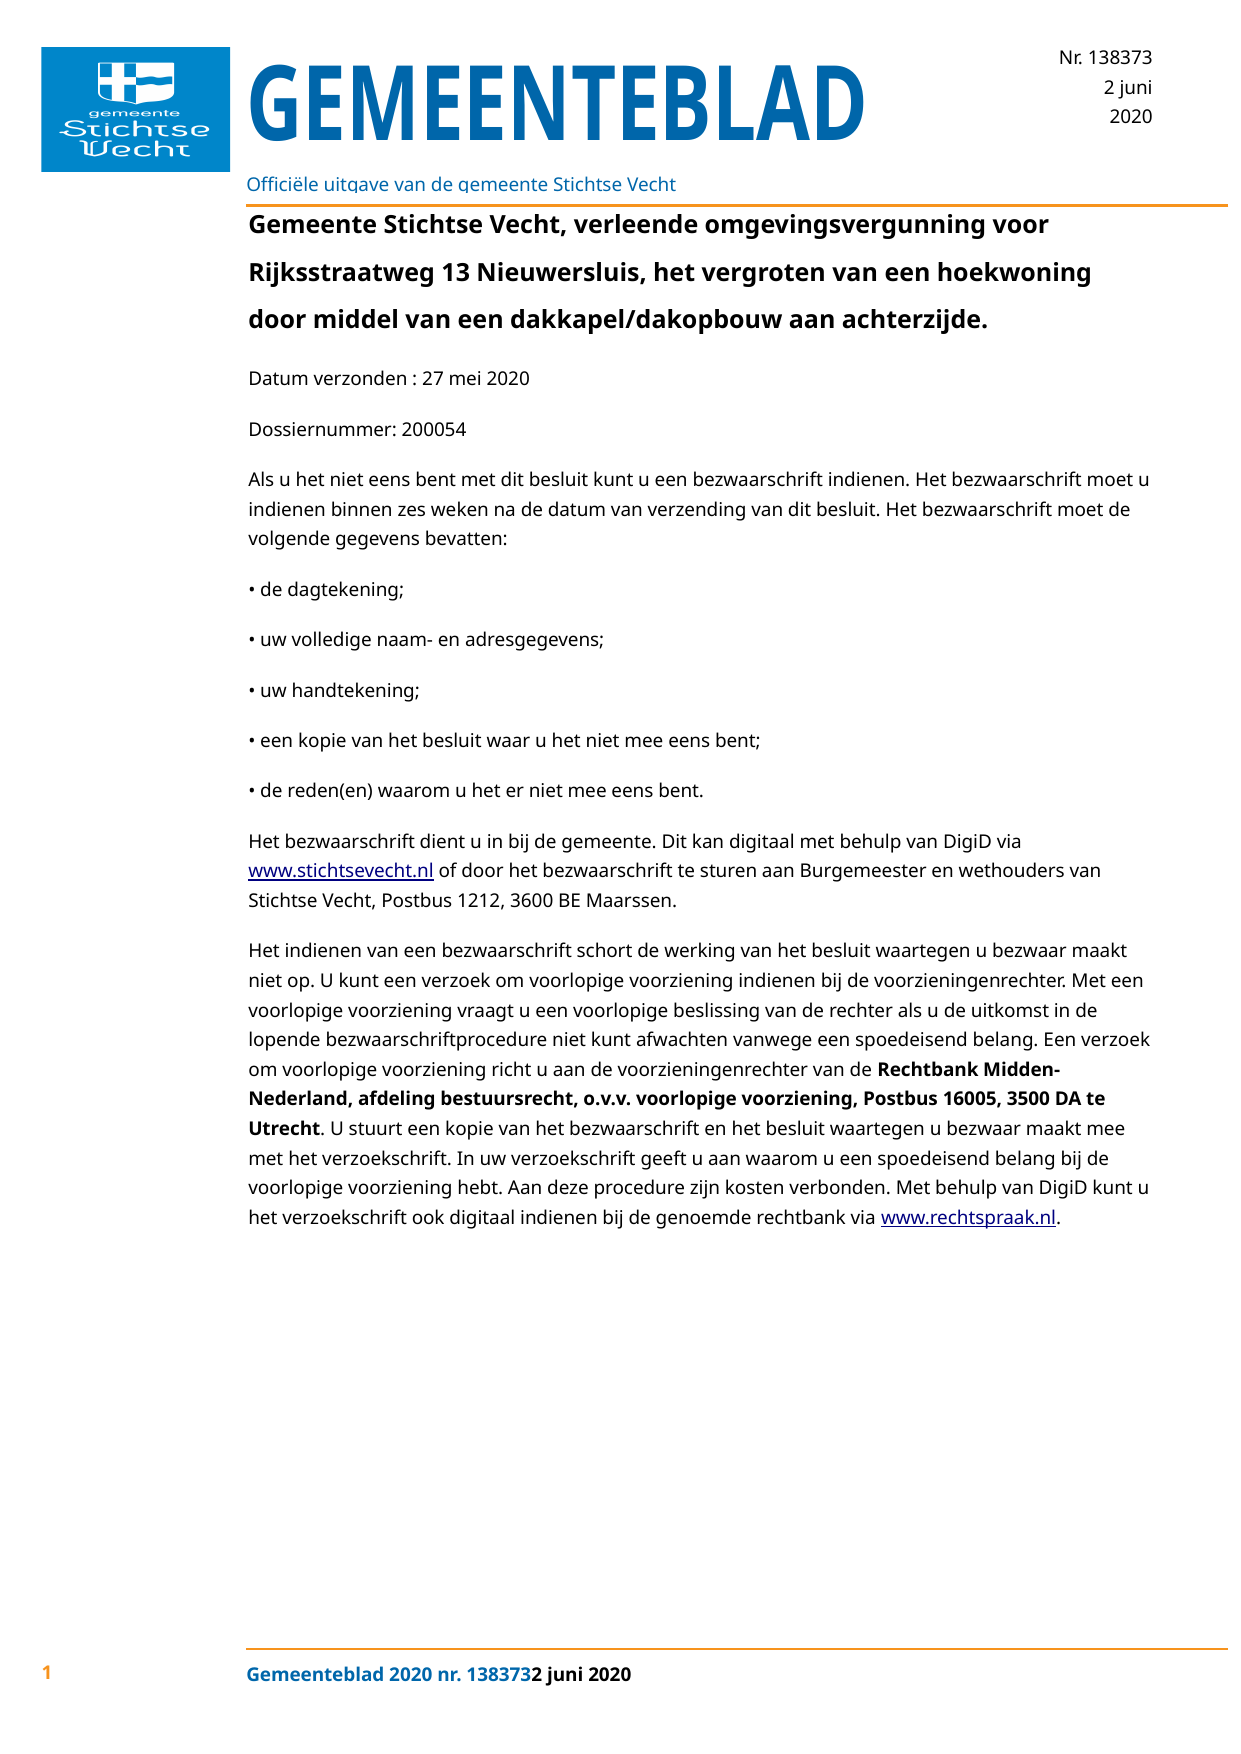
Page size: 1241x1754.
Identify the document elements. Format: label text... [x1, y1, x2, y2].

text Dossiernummer: 200054 [248, 416, 1152, 442]
text Het indienen van een bezwaarschrift schort de werking van het besluit waartegen u bezwaar maakt niet op. U kunt een verzoek om voorlopige voorziening indienen bij de voorzieningenrechter. Met een voorlopige voorziening vraagt u een voorlopige beslissing van de rechter als u de uitkomst in de lopende bezwaarschriftprocedure niet kunt afwachten vanwege een spoedeisend belang. Een verzoek om voorlopige voorziening richt u aan de voorzieningenrechter van de Rechtbank Midden-Nederland, afdeling bestuursrecht, o.v.v. voorlopige voorziening, Postbus 16005, 3500 DA te Utrecht. U stuurt een kopie van het bezwaarschrift en het besluit waartegen u bezwaar maakt mee met het verzoekschrift. In uw verzoekschrift geeft u aan waarom u een spoedeisend belang bij de voorlopige voorziening hebt. Aan deze procedure zijn kosten verbonden. Met behulp van DigiD kunt u het verzoekschrift ook digitaal indienen bij de genoemde rechtbank via www.rechtspraak.nl. [248, 938, 1152, 1229]
text • een kopie van het besluit waar u het niet mee eens bent; [248, 727, 1152, 753]
text Het bezwaarschrift dient u in bij de gemeente. Dit kan digitaal met behulp van DigiD via www.stichtsevecht.nl of door het bezwaarschrift te sturen aan Burgemeester en wethouders van Stichtse Vecht, Postbus 1212, 3600 BE Maarssen. [248, 828, 1152, 913]
picture [99, 63, 135, 101]
text • de reden(en) waarom u het er niet mee eens bent. [248, 778, 1152, 803]
text • de dagtekening; [248, 576, 1152, 602]
text • uw volledige naam- en adresgegevens; [248, 626, 1152, 652]
text Gemeente Stichtse Vecht, verleende omgevingsvergunning voor Rijksstraatweg 13 Nieuwersluis, het vergroten van een hoekwoning door middel van een dakkapel/dakopbouw aan achterzijde. [248, 207, 1152, 336]
text • uw handtekening; [248, 677, 1152, 702]
text Datum verzonden : 27 mei 2020 [248, 366, 1152, 391]
text Als u het niet eens bent met dit besluit kunt u een bezwaarschrift indienen. Het bezwaarschrift moet u indienen binnen zes weken na de datum van verzending van dit besluit. Het bezwaarschrift moet de volgende gegevens bevatten: [248, 466, 1152, 551]
picture [137, 63, 174, 103]
